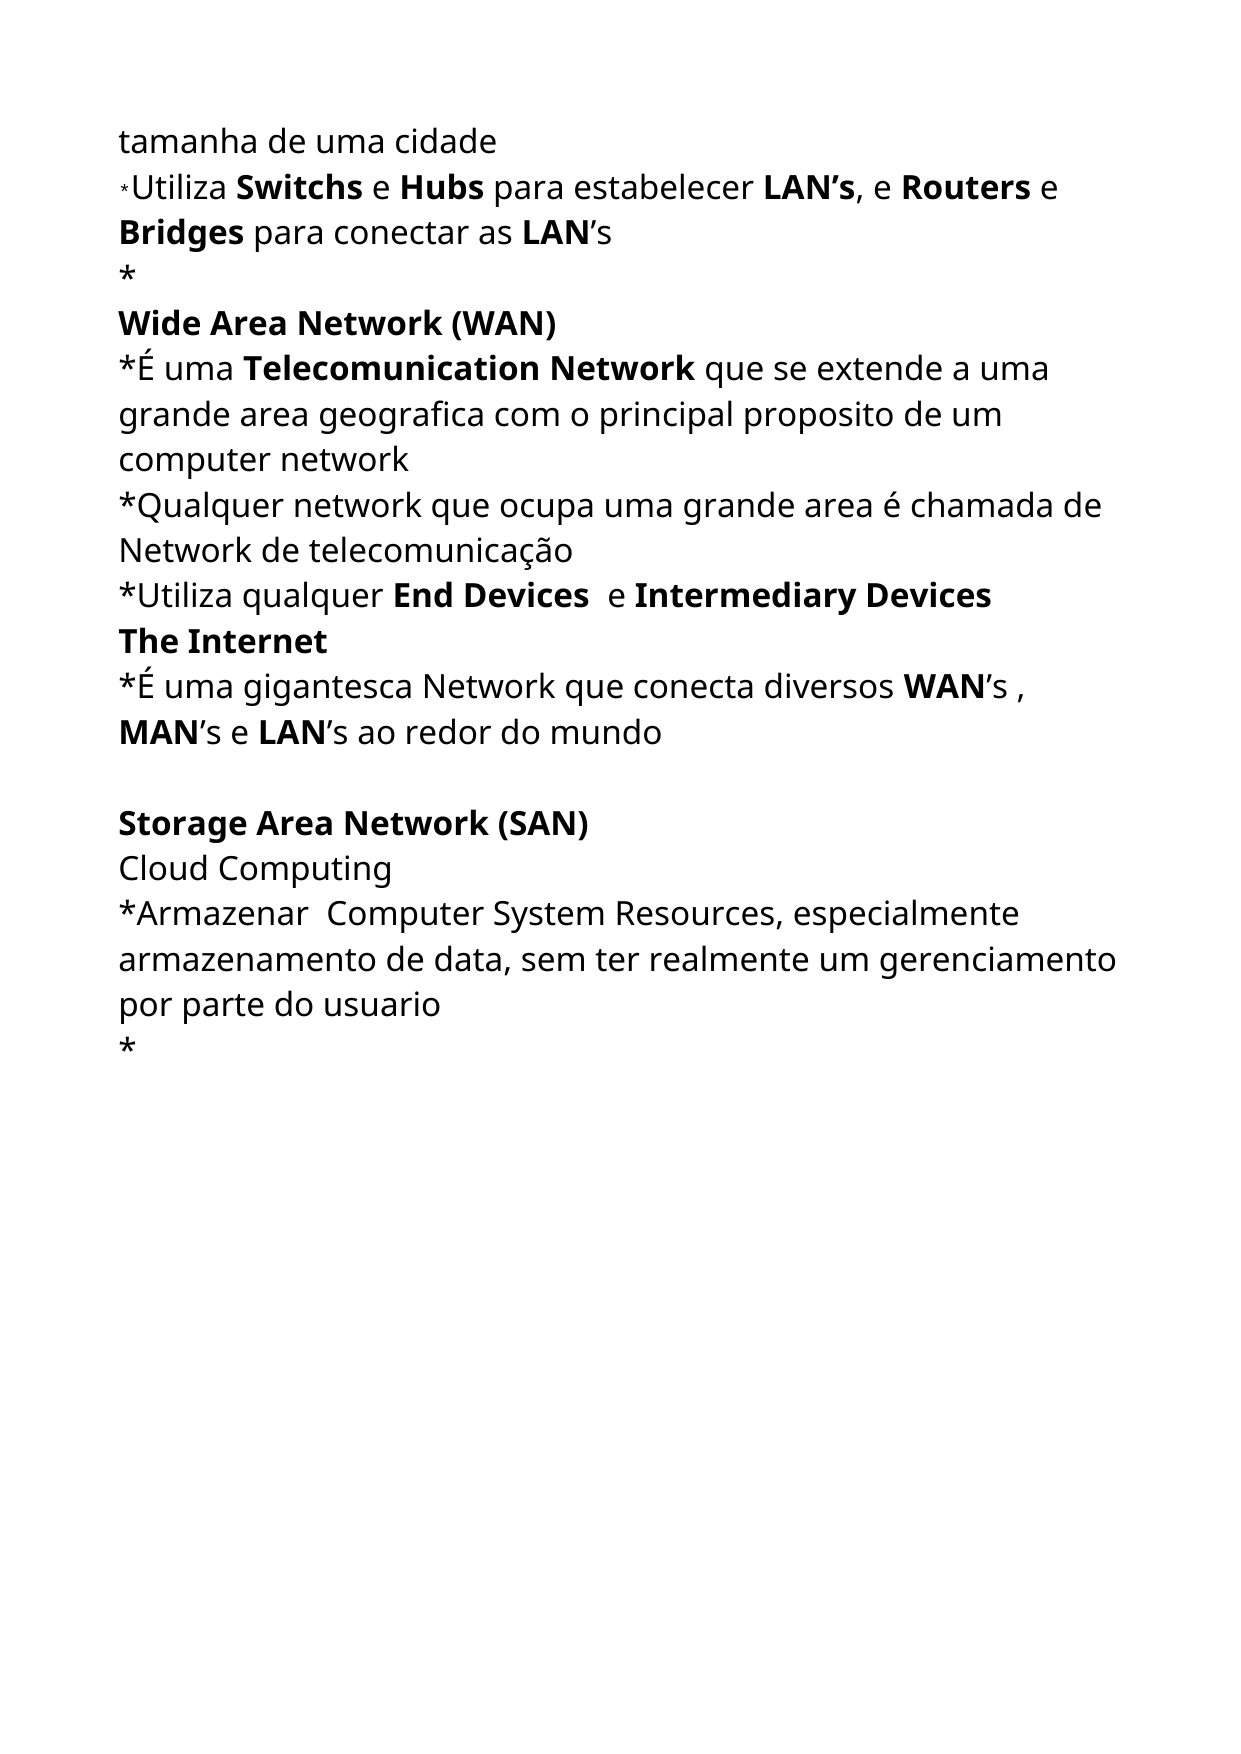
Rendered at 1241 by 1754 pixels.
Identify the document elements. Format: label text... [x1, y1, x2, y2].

text *Armazenar Computer System Resources, especialmente armazenamento de data, sem ter realmente um gerenciamento por parte do usuario [118, 890, 1122, 1026]
text Wide Area Network (WAN) [118, 300, 1122, 345]
text tamanha de uma cidade [118, 118, 1122, 163]
text Storage Area Network (SAN) [118, 799, 1122, 845]
text Cloud Computing [118, 845, 1122, 890]
text *É uma Telecomunication Network que se extende a uma grande area geografica com o principal proposito de um computer network [118, 345, 1122, 481]
text The Internet [118, 618, 1122, 663]
text *Qualquer network que ocupa uma grande area é chamada de Network de telecomunicação [118, 481, 1122, 572]
text *Utiliza Switchs e Hubs para estabelecer LAN’s, e Routers e Bridges para conectar as LAN’s [118, 163, 1122, 254]
text * [118, 254, 1122, 300]
text *Utiliza qualquer End Devices e Intermediary Devices [118, 572, 1122, 618]
text * [118, 1026, 1122, 1072]
text *É uma gigantesca Network que conecta diversos WAN’s , MAN’s e LAN’s ao redor do mundo [118, 663, 1122, 754]
